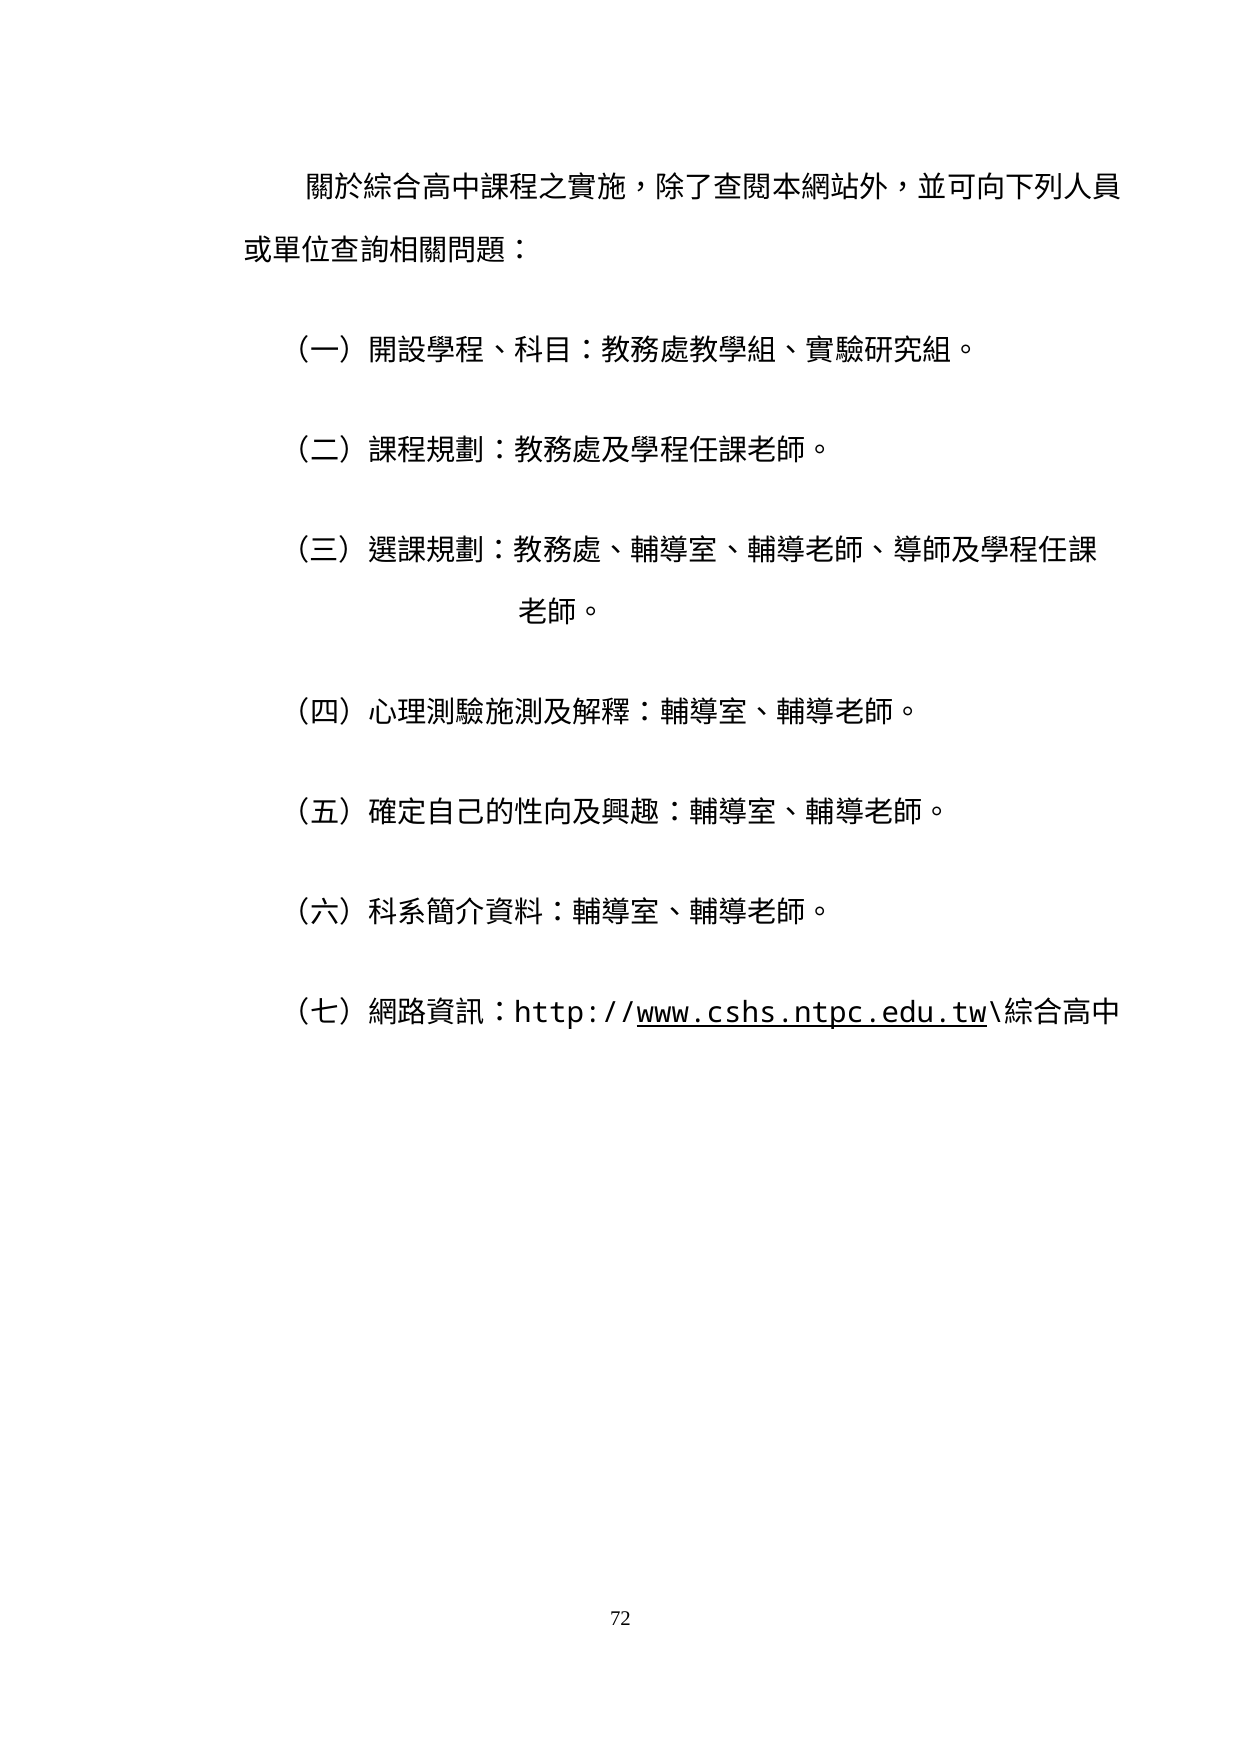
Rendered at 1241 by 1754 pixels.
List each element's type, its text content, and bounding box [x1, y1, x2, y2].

text 關於綜合高中課程之實施，除了查閱本網站外，並可向下列人員或單位查詢相關問題： [243, 143, 1122, 268]
text （一）開設學程、科目：教務處教學組、實驗研究組。 [218, 306, 1122, 368]
text （四）心理測驗施測及解釋：輔導室、輔導老師。 [218, 668, 1122, 731]
text （三）選課規劃：教務處、輔導室、輔導老師、導師及學程任課老師。 [280, 506, 1122, 631]
text （二）課程規劃：教務處及學程任課老師。 [218, 406, 1122, 468]
text （六）科系簡介資料：輔導室、輔導老師。 [218, 868, 1122, 931]
text （五）確定自己的性向及興趣：輔導室、輔導老師。 [218, 768, 1122, 831]
text （七）網路資訊：http://www.cshs.ntpc.edu.tw\綜合高中 [218, 968, 1122, 1031]
